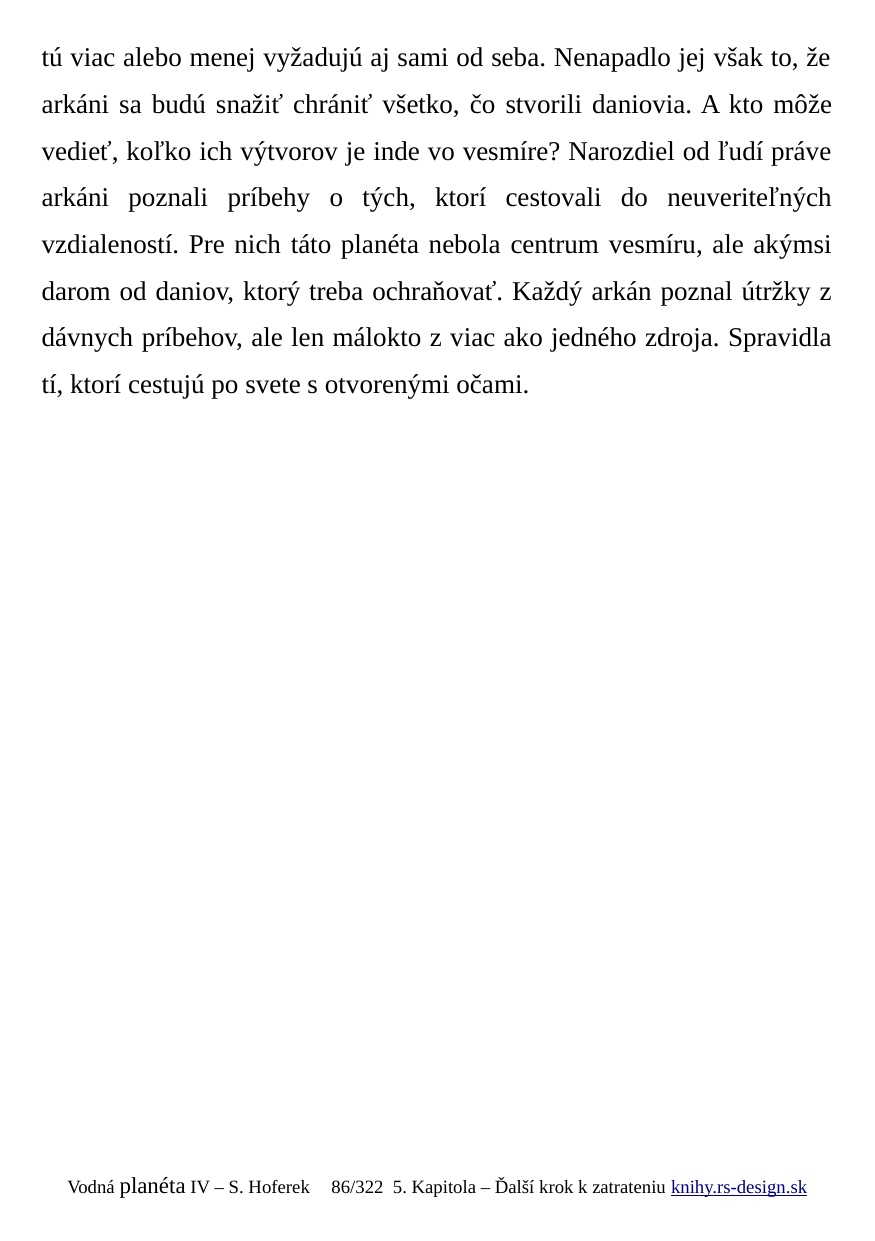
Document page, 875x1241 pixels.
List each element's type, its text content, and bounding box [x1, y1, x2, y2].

text tú viac alebo menej vyžadujú aj sami od seba. Nenapadlo jej však to, že arkáni sa budú snažiť chrániť všetko, čo stvorili daniovia. A kto môže vedieť, koľko ich výtvorov je inde vo vesmíre? Narozdiel od ľudí práve arkáni poznali príbehy o tých, ktorí cestovali do neuveriteľných vzdialeností. Pre nich táto planéta nebola centrum vesmíru, ale akýmsi darom od daniov, ktorý treba ochraňovať. Každý arkán poznal útržky z dávnych príbehov, ale len málokto z viac ako jedného zdroja. Spravidla tí, ktorí cestujú po svete s otvorenými očami. [41, 41, 833, 399]
